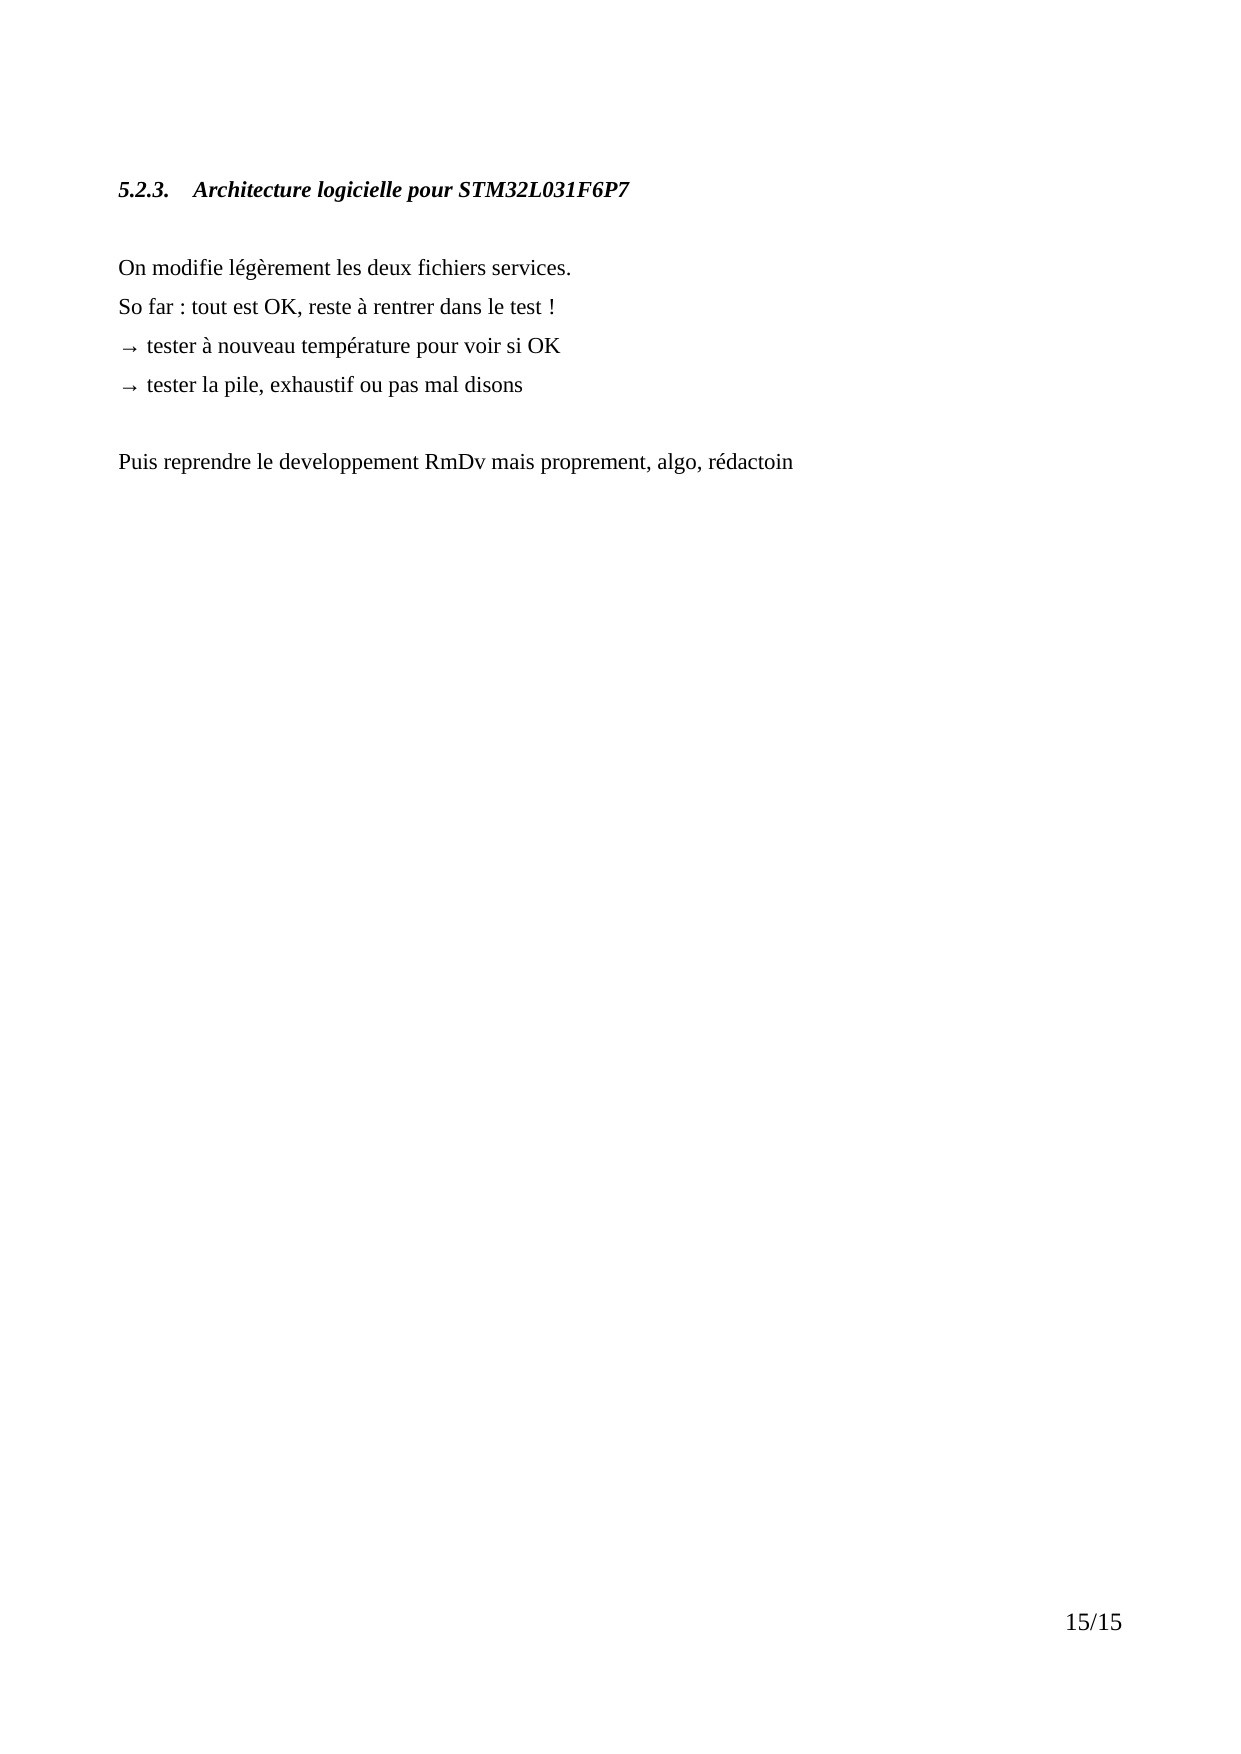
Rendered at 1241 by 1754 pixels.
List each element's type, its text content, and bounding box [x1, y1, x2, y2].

text → tester la pile, exhaustif ou pas mal disons [118, 371, 1122, 397]
text Puis reprendre le developpement RmDv mais proprement, algo, rédactoin [118, 448, 1122, 475]
text So far : tout est OK, reste à rentrer dans le test ! [118, 293, 1122, 319]
subtitle Architecture logicielle pour STM32L031F6P7 [118, 176, 1122, 203]
text On modifie légèrement les deux fichiers services. [118, 254, 1122, 280]
text → tester à nouveau température pour voir si OK [118, 332, 1122, 358]
